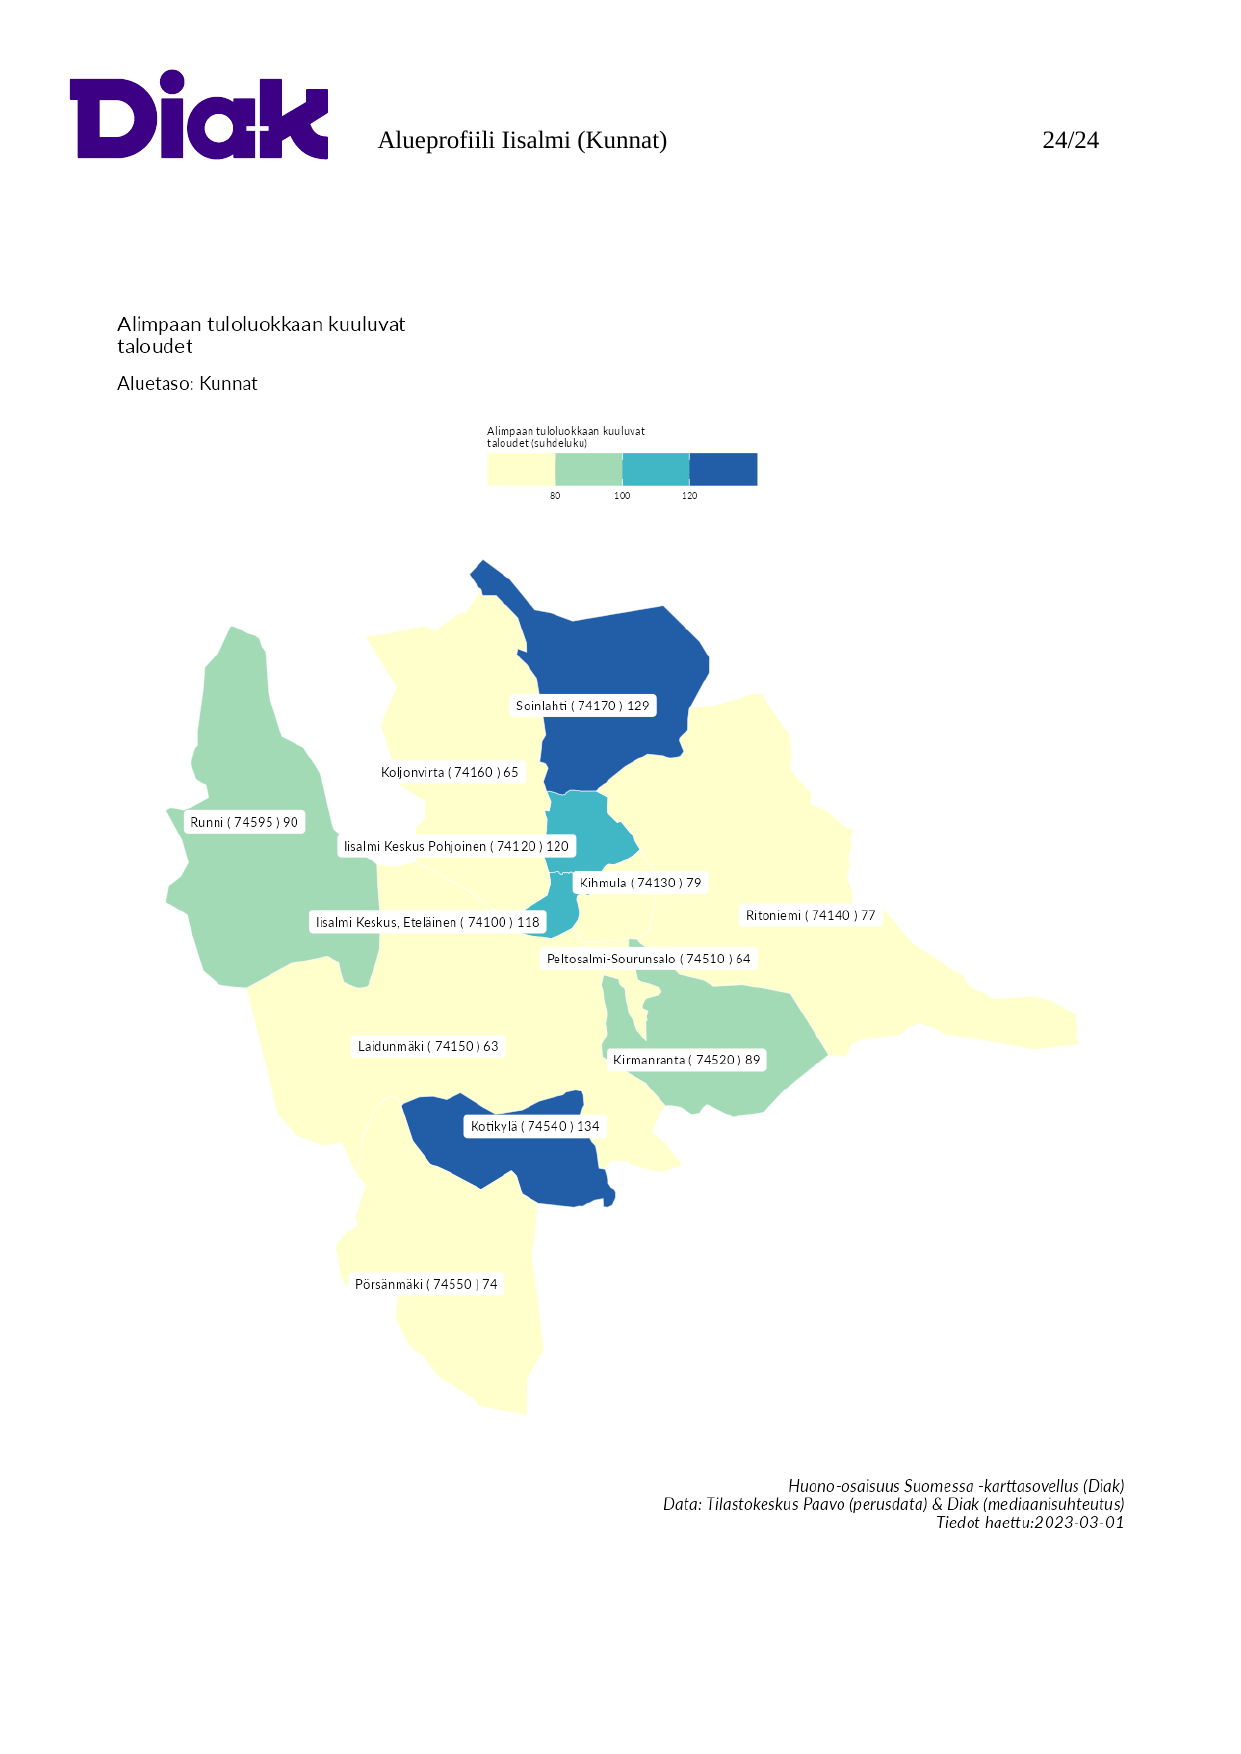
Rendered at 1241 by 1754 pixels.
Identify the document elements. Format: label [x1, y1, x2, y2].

picture [61, 196, 1179, 1651]
